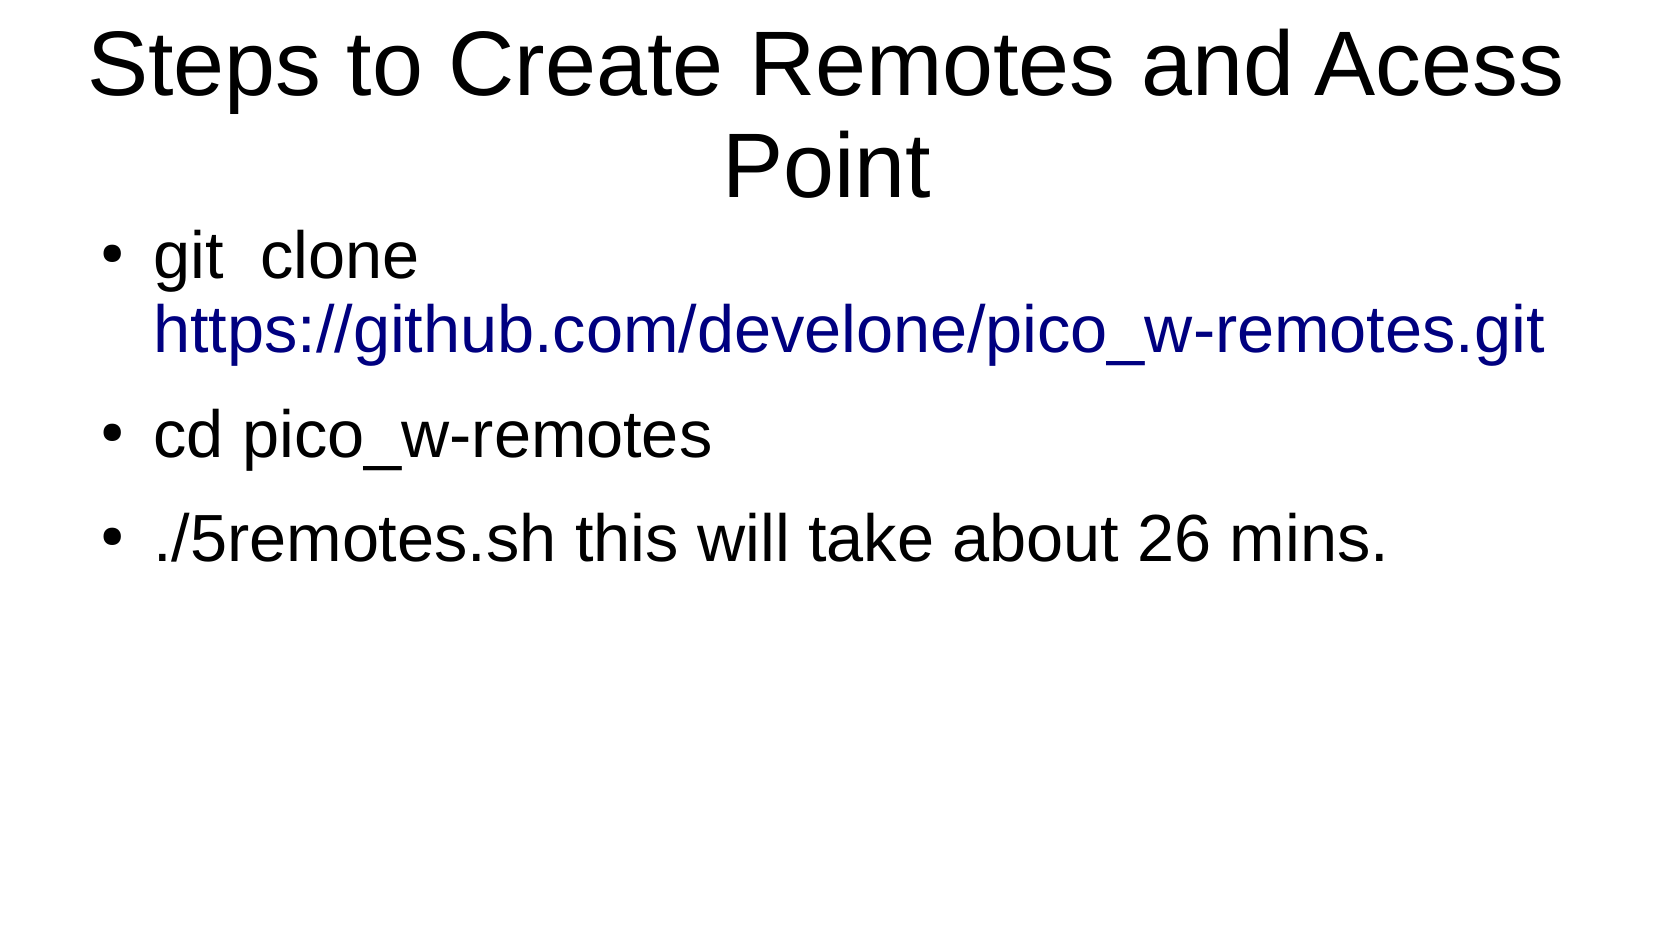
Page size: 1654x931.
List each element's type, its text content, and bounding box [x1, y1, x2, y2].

list git clone https://github.com/develone/pico_w-remotes.git cd pico_w-remotes ./5remotes.sh this will take about 26 mins. [82, 217, 1571, 758]
title Steps to Create Remotes and Acess Point [82, 12, 1571, 217]
